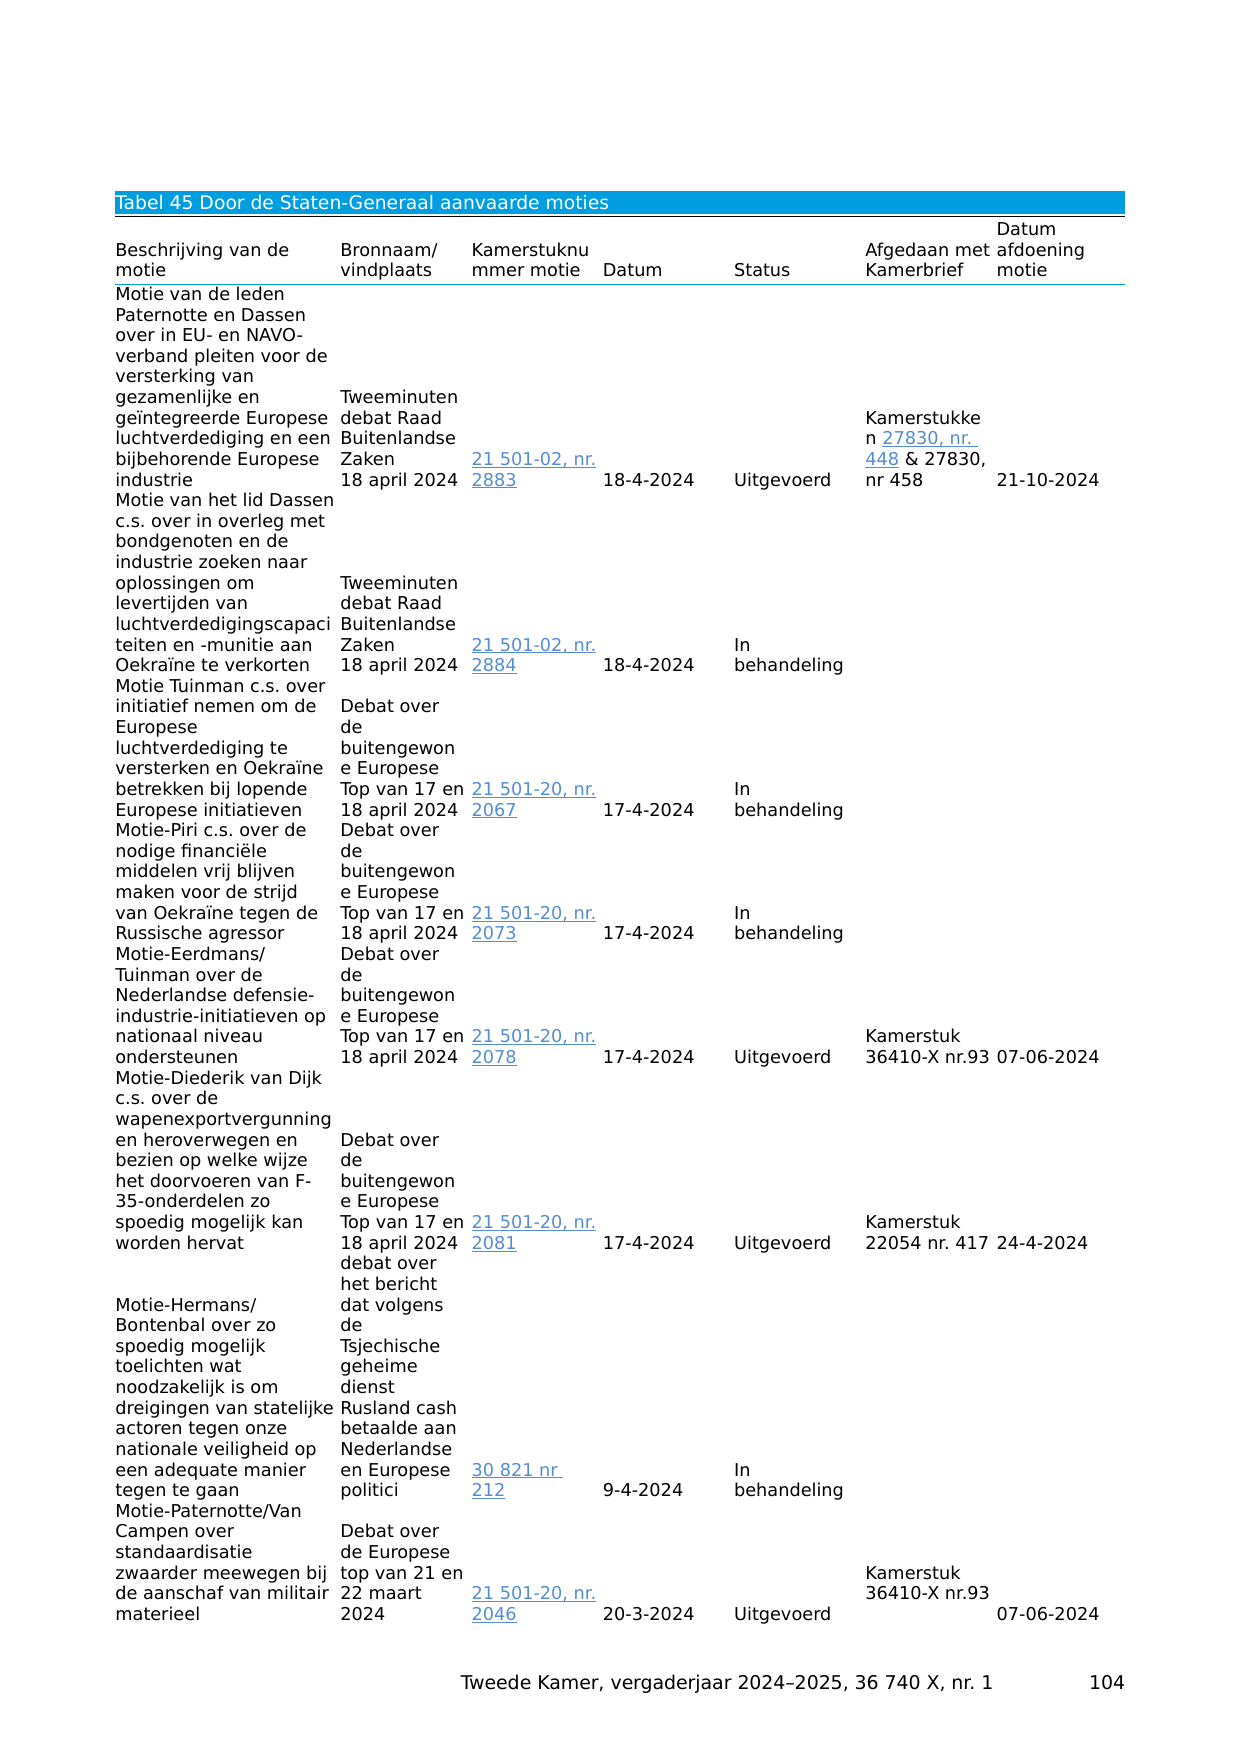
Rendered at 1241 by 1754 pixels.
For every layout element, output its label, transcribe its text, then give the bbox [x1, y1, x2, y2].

table_cell 21 501-20, nr. 2078 [469, 944, 600, 1068]
table_cell 21-10-2024 [994, 285, 1125, 490]
table_cell [862, 490, 993, 676]
table_cell [994, 1253, 1125, 1501]
table_cell Tweeminutendebat Raad Buitenlandse Zaken 18 april 2024 [337, 490, 468, 676]
table_cell Uitgevoerd [731, 944, 862, 1068]
table_cell Bronnaam/ vindplaats [337, 217, 468, 284]
table_cell Datum afdoening motie [994, 217, 1125, 284]
table_cell Debat over de buitengewone Europese Top van 17 en 18 april 2024 [337, 820, 468, 944]
table_cell Uitgevoerd [731, 1068, 862, 1253]
table_cell 18-4-2024 [600, 490, 731, 676]
table_cell Debat over de buitengewone Europese Top van 17 en 18 april 2024 [337, 944, 468, 1068]
table_cell 24-4-2024 [994, 1068, 1125, 1253]
table_cell ​Kamerstuk 36410-X nr.93​ [862, 1501, 993, 1624]
table_cell In behandeling [731, 676, 862, 820]
table_cell 21 501-20, nr. 2067 [469, 676, 600, 820]
table_cell Uitgevoerd [731, 285, 862, 490]
table_cell debat over het bericht dat volgens de Tsjechische geheime dienst Rusland cash betaalde aan Nederlandse en Europese politici [337, 1253, 468, 1501]
table_cell ​Kamerstuk 36410-X nr.93​ [862, 944, 993, 1068]
table_cell Debat over de buitengewone Europese Top van 17 en 18 april 2024 [337, 676, 468, 820]
table_cell ​Motie-Piri c.s. over de nodige financiële middelen vrij blijven maken voor de strijd van Oekraïne tegen de Russische agressor ​​​ [115, 820, 337, 944]
table_cell 21 501-20, nr. 2073 [469, 820, 600, 944]
table_cell Motie-Hermans/Bontenbal over zo spoedig mogelijk toelichten wat noodzakelijk is om dreigingen van statelijke actoren tegen onze nationale veiligheid op een adequate manier tegen te gaan [115, 1253, 337, 1501]
table_cell Debat over de buitengewone Europese Top van 17 en 18 april 2024 [337, 1068, 468, 1253]
table_cell Beschrijving van de motie [115, 217, 337, 284]
table_cell 9-4-2024 [600, 1253, 731, 1501]
table_cell Debat over de Europese top van 21 en 22 maart 2024 [337, 1501, 468, 1624]
table_cell In behandeling [731, 820, 862, 944]
table_cell ​Motie-Paternotte/Van Campen over standaardisatie zwaarder meewegen bij de aanschaf van militair materieel [115, 1501, 337, 1624]
table_cell [994, 820, 1125, 944]
table_cell 07-06-2024 [994, 1501, 1125, 1624]
table_cell 07-06-2024 [994, 944, 1125, 1068]
table_cell ​Motie van de leden Paternotte en Dassen over in EU- en NAVO-verband pleiten voor de versterking van gezamenlijke en geïntegreerde Europese luchtverdediging en een bijbehorende Europese industrie​ [115, 285, 337, 490]
table_cell 30 821 nr 212 [469, 1253, 600, 1501]
table_cell 17-4-2024 [600, 676, 731, 820]
table_cell Kamerstuk 22054 nr. 417​ [862, 1068, 993, 1253]
table_cell 20-3-2024 [600, 1501, 731, 1624]
table_cell Status [731, 217, 862, 284]
table_cell ​Motie-Diederik van Dijk c.s. over de wapenexportvergunningen heroverwegen en bezien op welke wijze het doorvoeren van F-35-onderdelen zo spoedig mogelijk kan worden hervat​ [115, 1068, 337, 1253]
table_cell 17-4-2024 [600, 944, 731, 1068]
table_cell ​Motie-Eerdmans/Tuinman over de Nederlandse defensie-industrie-initiatieven op nationaal niveau ondersteunen ​​ [115, 944, 337, 1068]
table_cell 21 501-02, nr. 2883 [469, 285, 600, 490]
table_cell ​Motie Tuinman c.s. over initiatief nemen om de Europese luchtverdediging te versterken en Oekraïne betrekken bij lopende Europese initiatieven​ [115, 676, 337, 820]
table_cell [994, 676, 1125, 820]
table_cell In behandeling [731, 1253, 862, 1501]
table_cell Kamerstuknummer motie [469, 217, 600, 284]
table_cell [862, 1253, 993, 1501]
table_cell ​Motie van het lid Dassen c.s. over in overleg met bondgenoten en de industrie zoeken naar oplossingen om levertijden van luchtverdedigingscapaciteiten en -munitie aan Oekraïne te verkorten​ [115, 490, 337, 676]
table_cell Tweeminutendebat Raad Buitenlandse Zaken 18 april 2024 [337, 285, 468, 490]
table_cell 17-4-2024 [600, 1068, 731, 1253]
table_cell 17-4-2024 [600, 820, 731, 944]
table_cell [994, 490, 1125, 676]
table_cell 21 501-02, nr. 2884 [469, 490, 600, 676]
table_cell [862, 676, 993, 820]
table_cell [862, 820, 993, 944]
table_cell 21 501-20, nr. 2046 [469, 1501, 600, 1624]
table_cell ​Kamerstukken 27830, nr. 448 & 27830, nr 458​ [862, 285, 993, 490]
table_cell Uitgevoerd [731, 1501, 862, 1624]
table_cell 21 501-20, nr. 2081 [469, 1068, 600, 1253]
table_cell Afgedaan met Kamerbrief [862, 217, 993, 284]
table_cell 18-4-2024 [600, 285, 731, 490]
table_cell Datum [600, 217, 731, 284]
table_cell In behandeling [731, 490, 862, 676]
